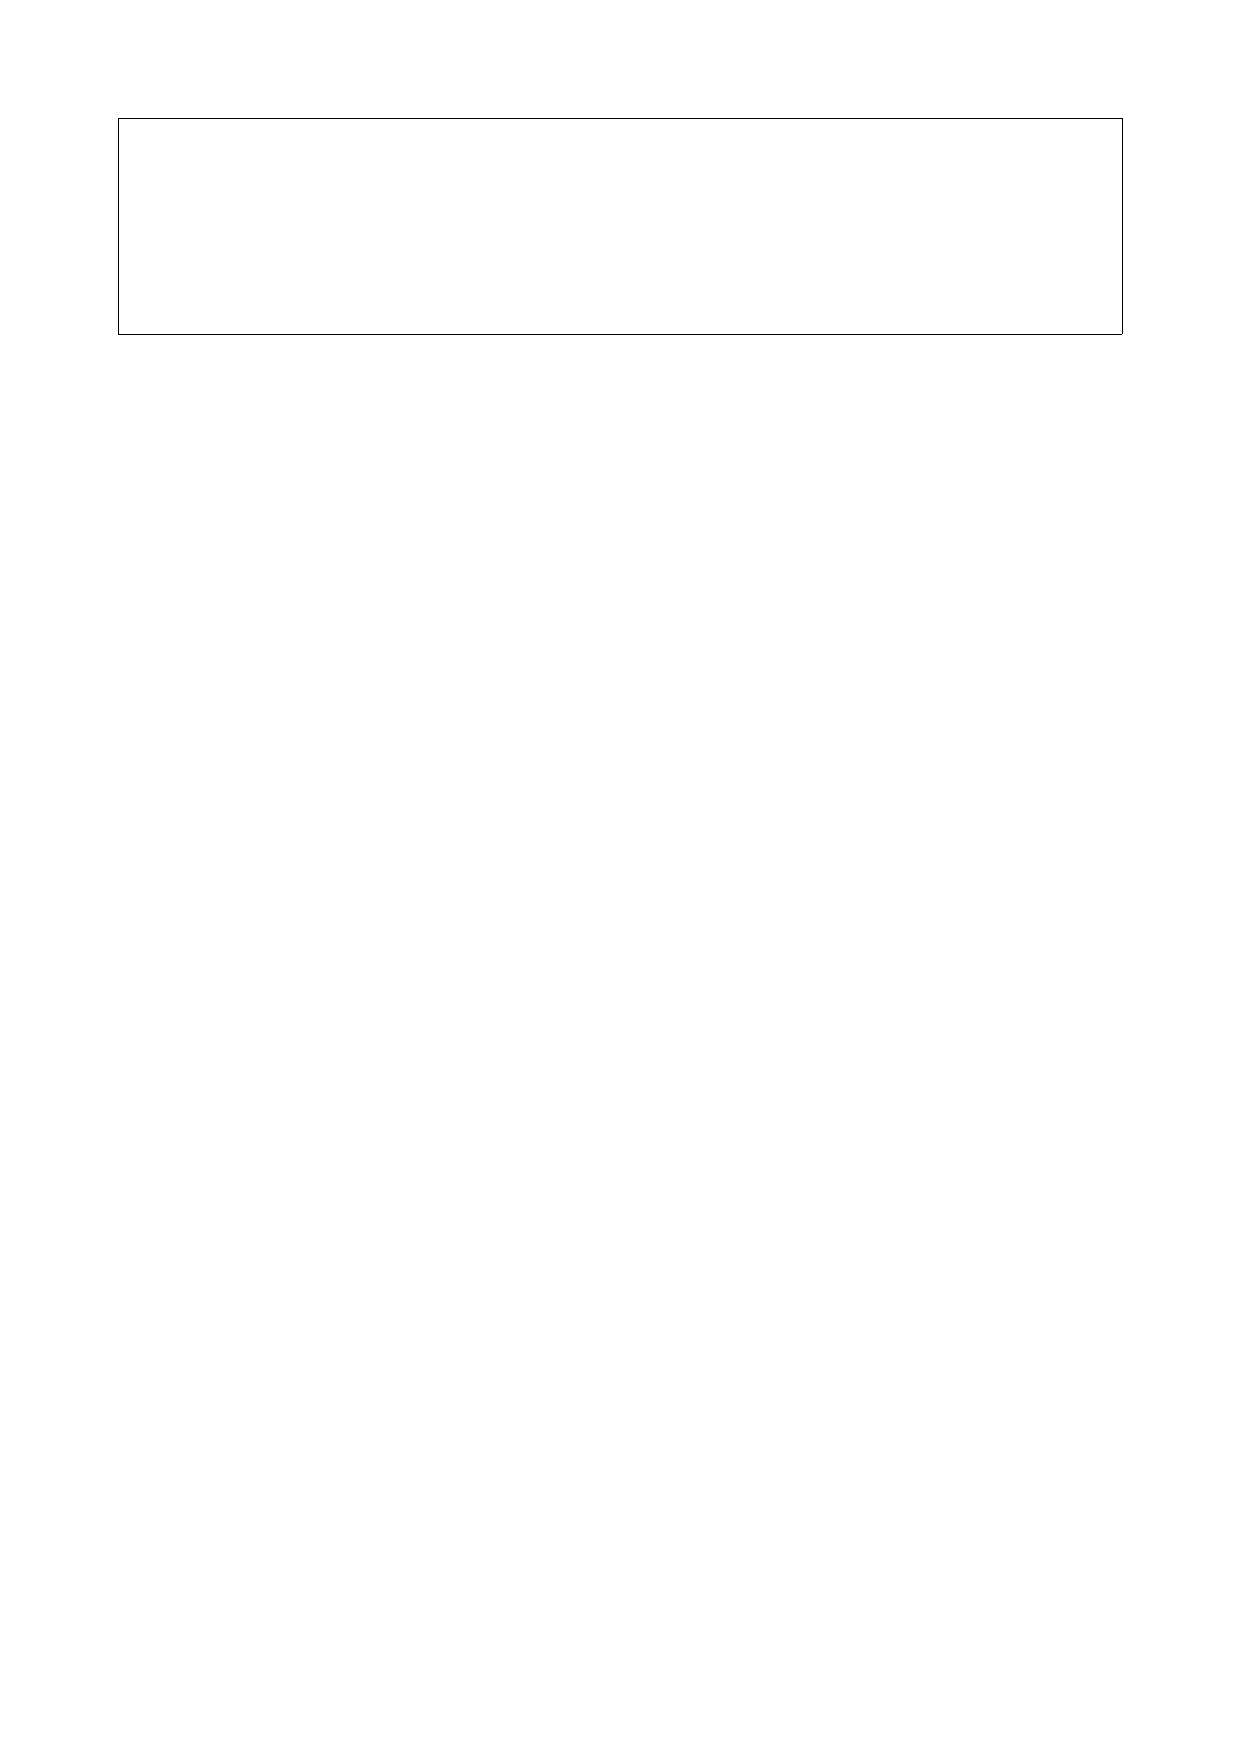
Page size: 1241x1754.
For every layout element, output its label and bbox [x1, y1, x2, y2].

table_header [119, 119, 1122, 334]
